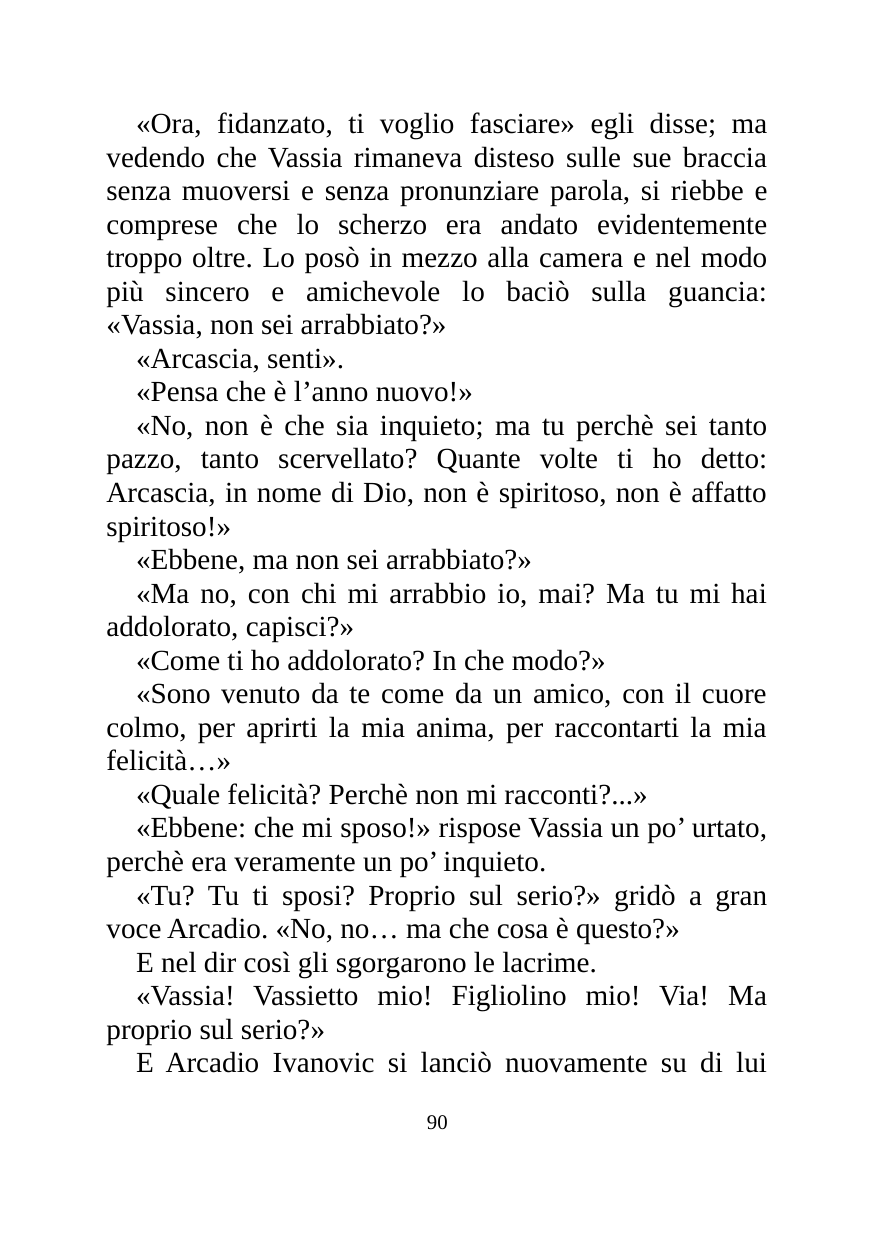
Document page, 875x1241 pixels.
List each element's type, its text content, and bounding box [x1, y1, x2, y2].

text «Ebbene: che mi sposo!» rispose Vassia un po’ urtato, perchè era veramente un po’ inquieto. [106, 811, 768, 878]
text «Vassia! Vassietto mio! Figliolino mio! Via! Ma proprio sul serio?» [106, 978, 768, 1045]
text «No, non è che sia inquieto; ma tu perchè sei tanto pazzo, tanto scervellato? Quante volte ti ho detto: Arcascia, in nome di Dio, non è spiritoso, non è affatto spiritoso!» [106, 408, 768, 542]
text «Quale felicità? Perchè non mi racconti?...» [106, 777, 768, 811]
text «Tu? Tu ti sposi? Proprio sul serio?» gridò a gran voce Arcadio. «No, no… ma che cosa è questo?» [106, 878, 768, 945]
text E nel dir così gli sgorgarono le lacrime. [106, 945, 768, 978]
text «Come ti ho addolorato? In che modo?» [106, 643, 768, 676]
text «Ora, fidanzato, ti voglio fasciare» egli disse; ma vedendo che Vassia rimaneva disteso sulle sue braccia senza muoversi e senza pronunziare parola, si riebbe e comprese che lo scherzo era andato evidentemente troppo oltre. Lo posò in mezzo alla camera e nel modo più sincero e amichevole lo baciò sulla guancia: «Vassia, non sei arrabbiato?» [106, 106, 768, 341]
text «Pensa che è l’anno nuovo!» [106, 374, 768, 408]
text «Ebbene, ma non sei arrabbiato?» [106, 542, 768, 576]
text E Arcadio Ivanovic si lanciò nuovamente su di lui [106, 1045, 768, 1079]
text «Sono venuto da te come da un amico, con il cuore colmo, per aprirti la mia anima, per raccontarti la mia felicità…» [106, 676, 768, 777]
text «Ma no, con chi mi arrabbio io, mai? Ma tu mi hai addolorato, capisci?» [106, 576, 768, 643]
text «Arcascia, senti». [106, 341, 768, 374]
